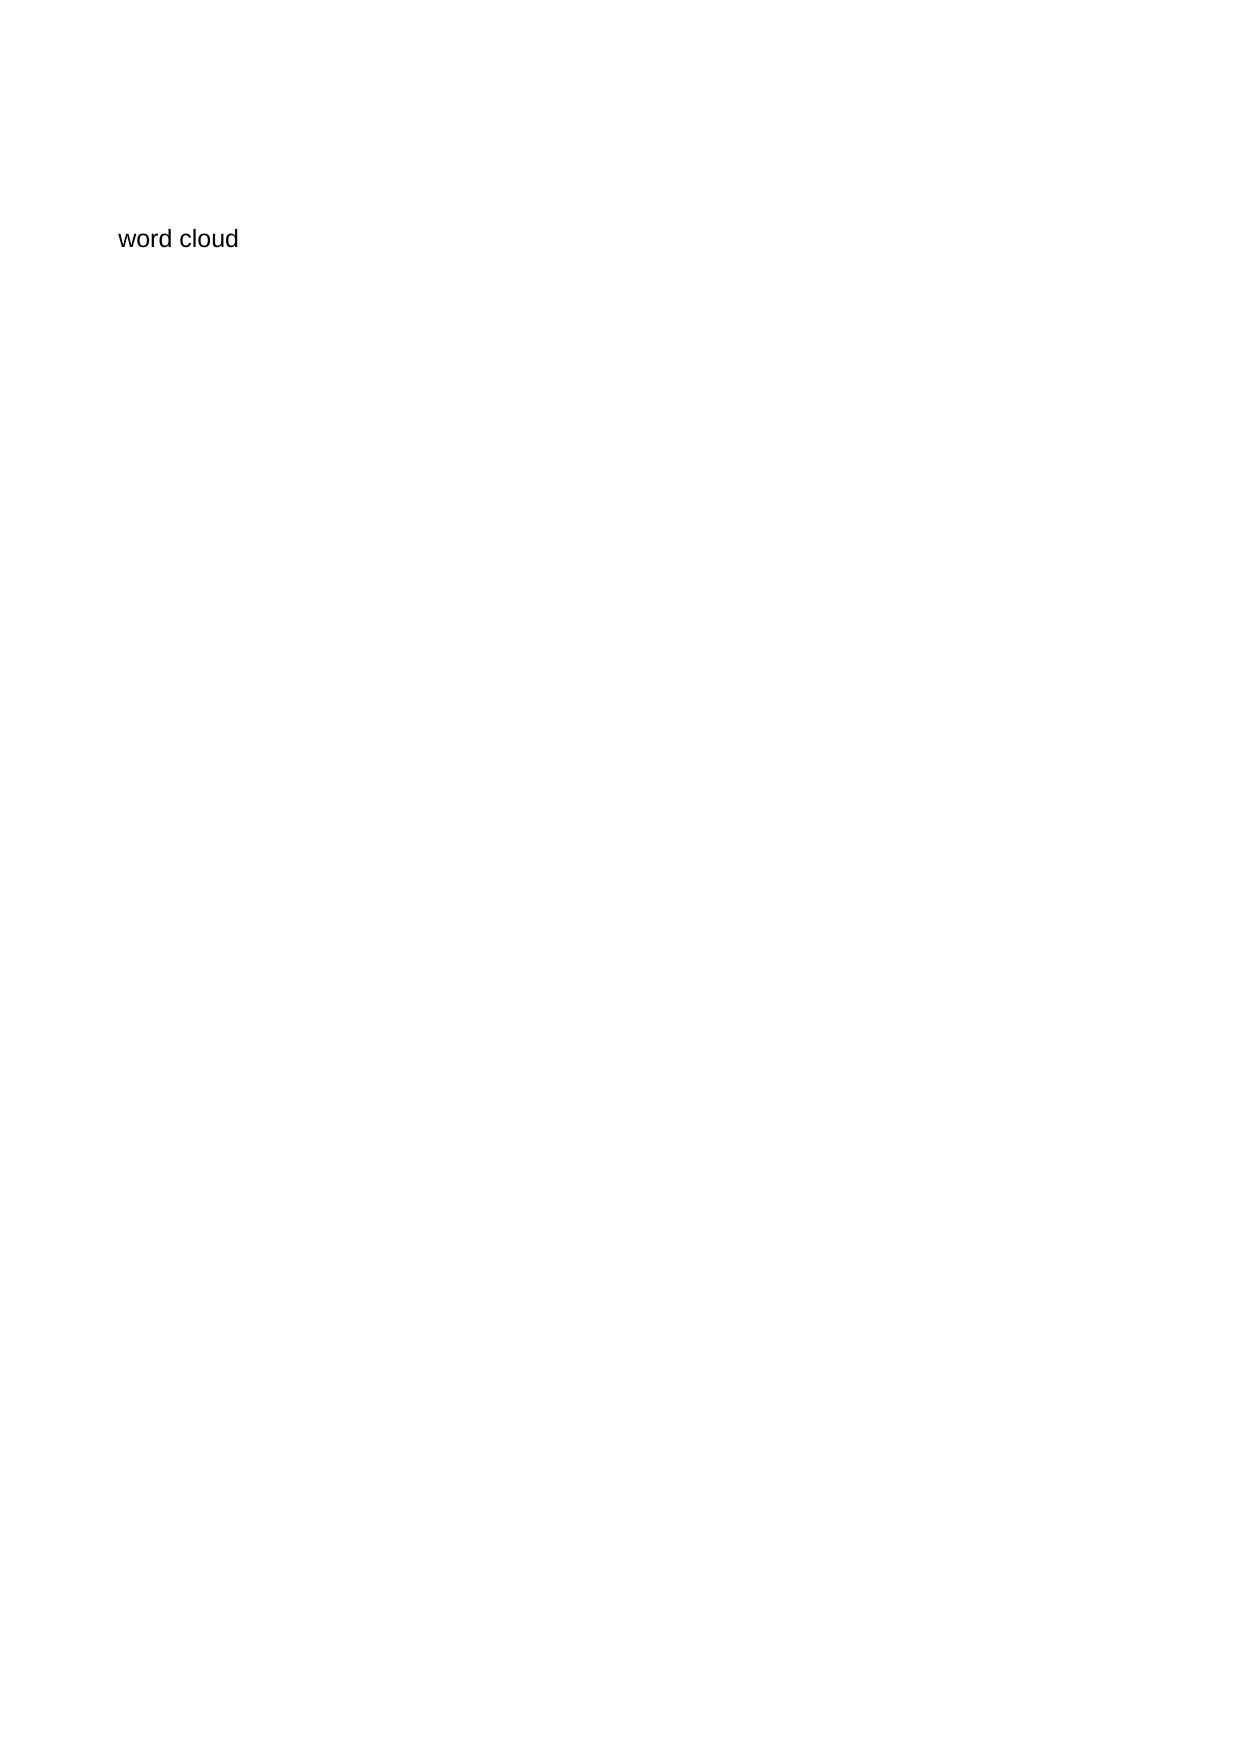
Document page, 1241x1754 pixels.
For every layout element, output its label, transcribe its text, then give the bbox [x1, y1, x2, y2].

text word cloud [118, 224, 1122, 253]
